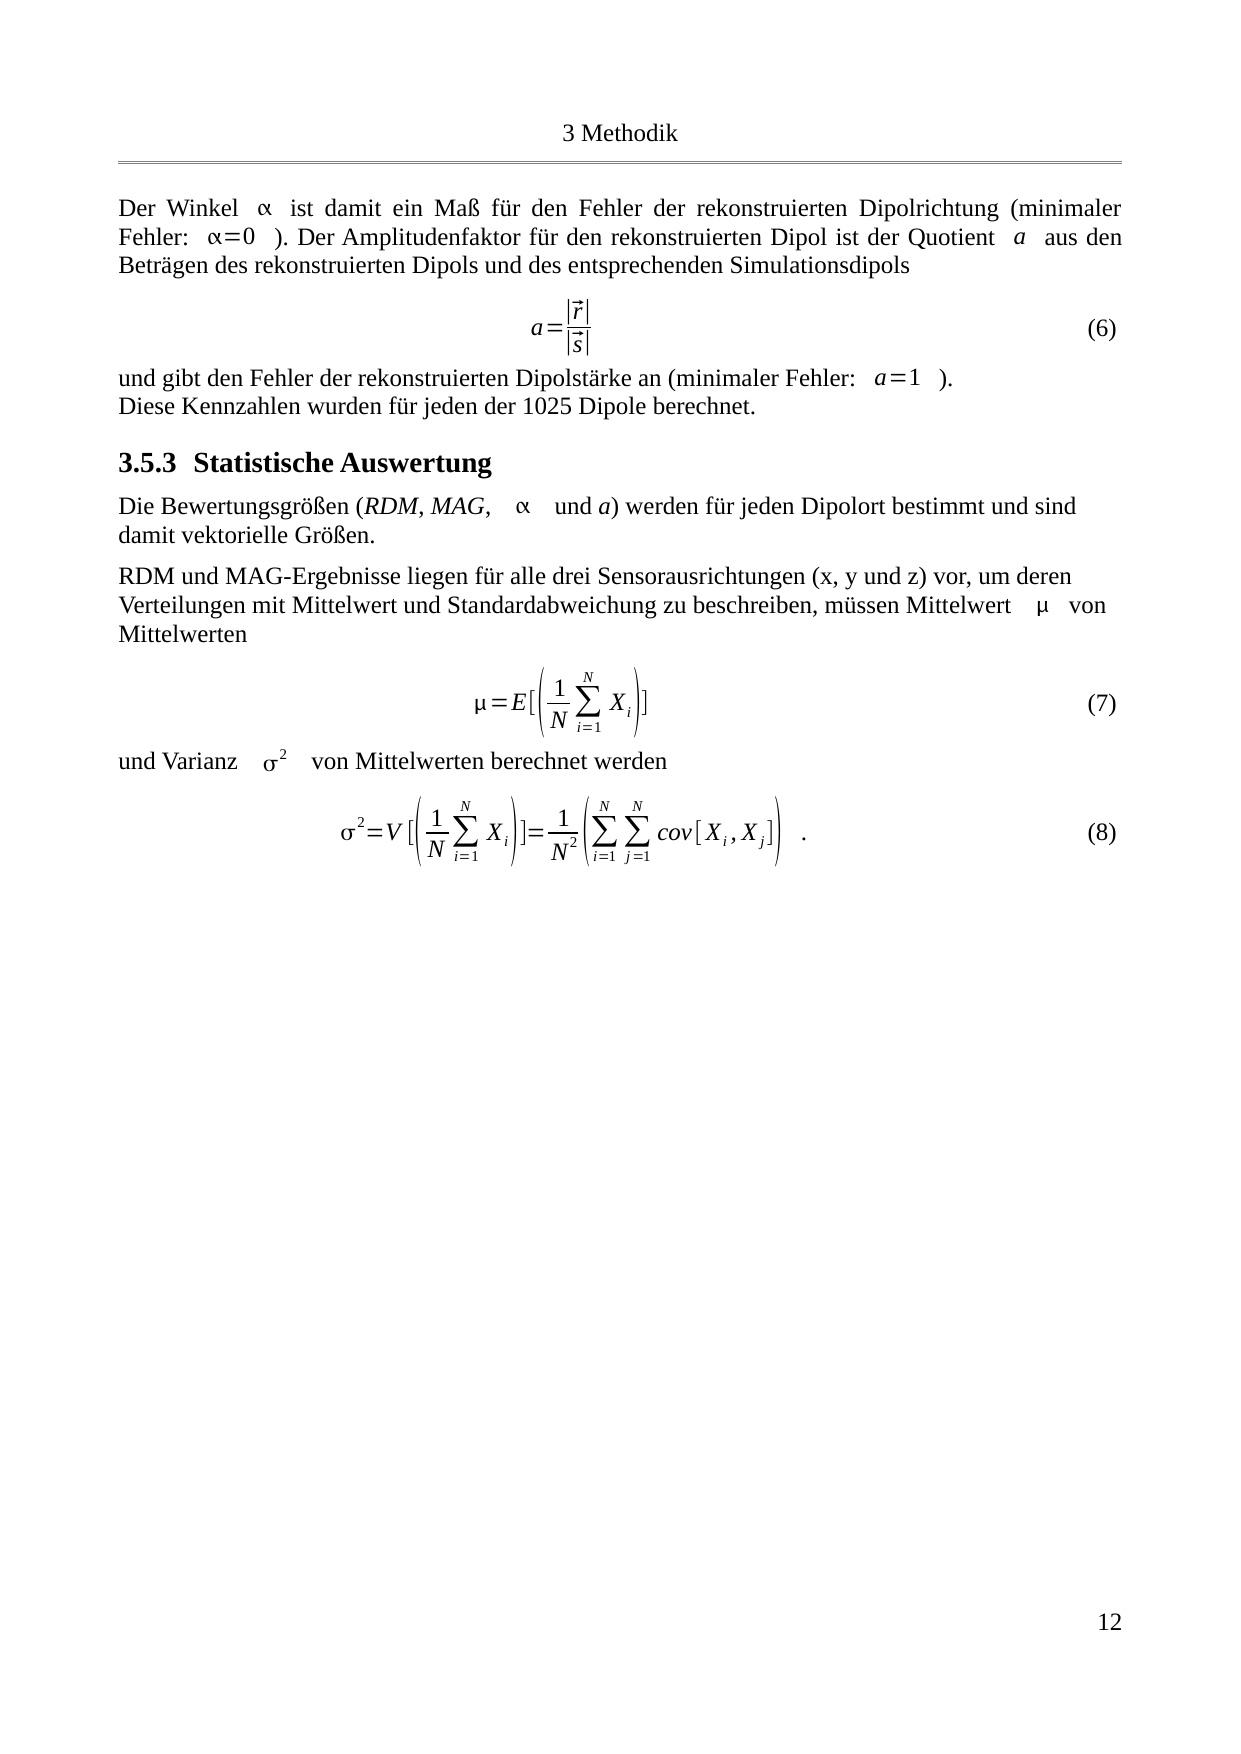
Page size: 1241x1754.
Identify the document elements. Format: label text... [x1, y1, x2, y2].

text Die Bewertungsgrößen (RDM, MAG, und a) werden für jeden Dipolort bestimmt und sind damit vektorielle Größen. [118, 491, 1122, 549]
text und gibt den Fehler der rekonstruierten Dipolstärke an (minimaler Fehler:). [118, 363, 1122, 391]
subtitle Statistische Auswertung [118, 445, 1122, 479]
table_header (7) [1010, 660, 1122, 745]
table_header [118, 660, 1010, 745]
table_header (8) [1010, 789, 1122, 874]
text und Varianz von Mittelwerten berechnet werden [118, 745, 1122, 776]
table_header [118, 292, 1010, 363]
text Diese Kennzahlen wurden für jeden der 1025 Dipole berechnet. [118, 391, 1122, 420]
table_header . [118, 789, 1010, 874]
text Der Winkelist damit ein Maß für den Fehler der rekonstruierten Dipolrichtung (minimaler Fehler:). Der Amplitudenfaktor für den rekonstruierten Dipol ist der Quotientaus den Beträgen des rekonstruierten Dipols und des entsprechenden Simulationsdipols [118, 193, 1122, 279]
table_header (6) [1010, 292, 1122, 363]
text RDM und MAG-Ergebnisse liegen für alle drei Sensorausrichtungen (x, y und z) vor, um deren Verteilungen mit Mittelwert und Standardabweichung zu beschreiben, müssen Mittelwert von Mittelwerten [118, 561, 1122, 647]
